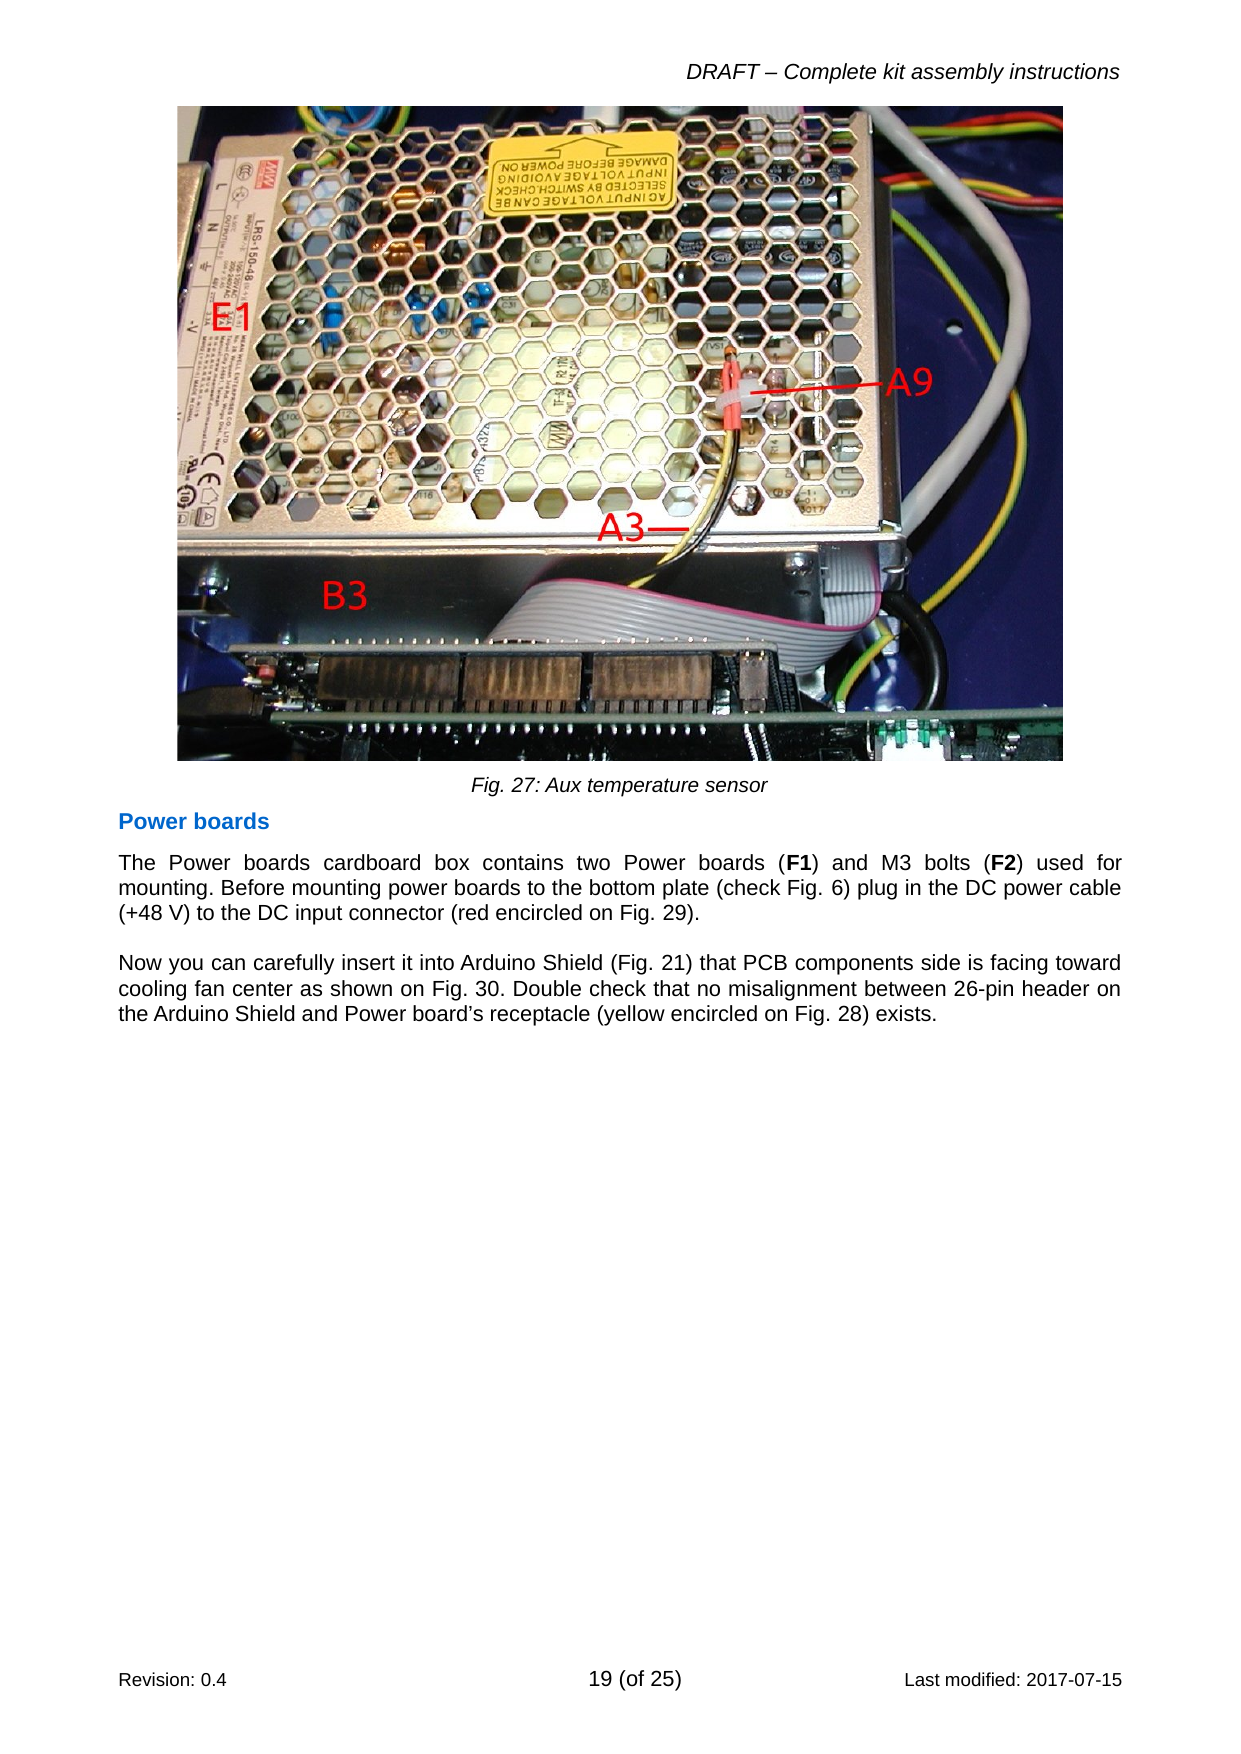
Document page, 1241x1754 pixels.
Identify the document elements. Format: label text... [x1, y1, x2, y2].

text The Power boards cardboard box contains two Power boards (F1) and M3 bolts (F2) used for mounting. Before mounting power boards to the bottom plate (check Fig. 6) plug in the DC power cable (+48 V) to the DC input connector (red encircled on Fig. 29). [118, 849, 1122, 925]
list Fig. : Aux temperature sensor [177, 761, 1063, 797]
text Now you can carefully insert it into Arduino Shield (Fig. 21) that PCB components side is facing toward cooling fan center as shown on Fig. 30. Double check that no misalignment between 26-pin header on the Arduino Shield and Power board’s receptacle (yellow encircled on Fig. 28) exists. [118, 950, 1122, 1026]
subtitle Power boards [118, 761, 1122, 835]
picture [177, 106, 1063, 761]
